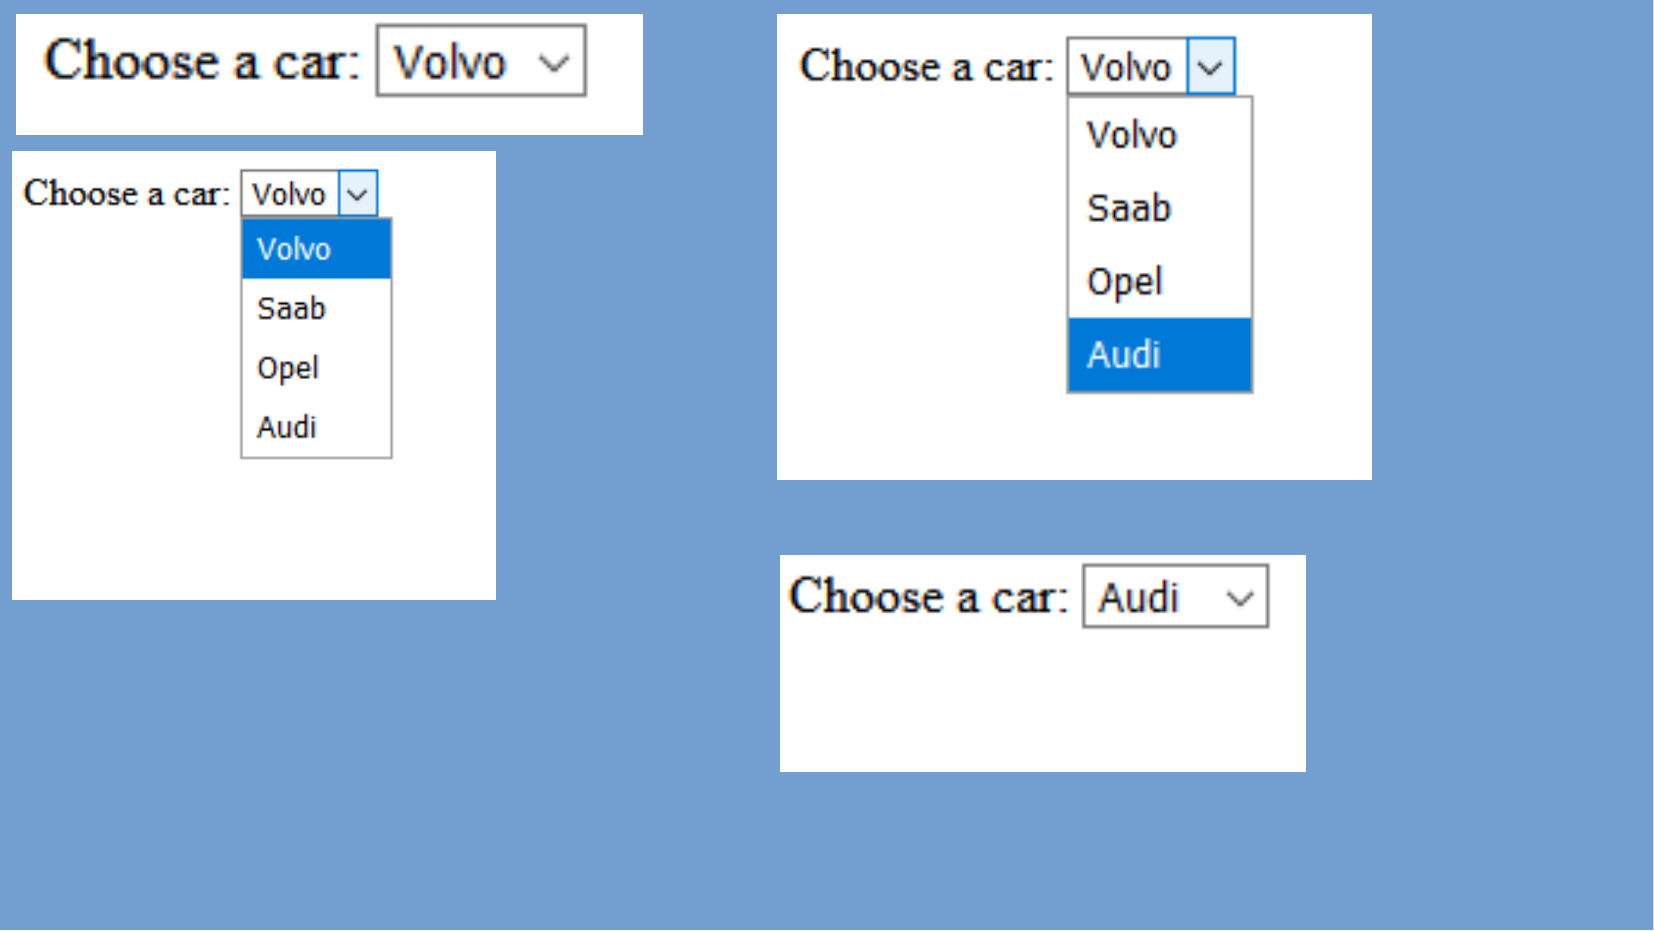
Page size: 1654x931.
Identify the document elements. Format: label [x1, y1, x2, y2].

picture [777, 14, 1372, 481]
picture [12, 151, 496, 601]
picture [780, 555, 1306, 772]
picture [16, 14, 643, 136]
